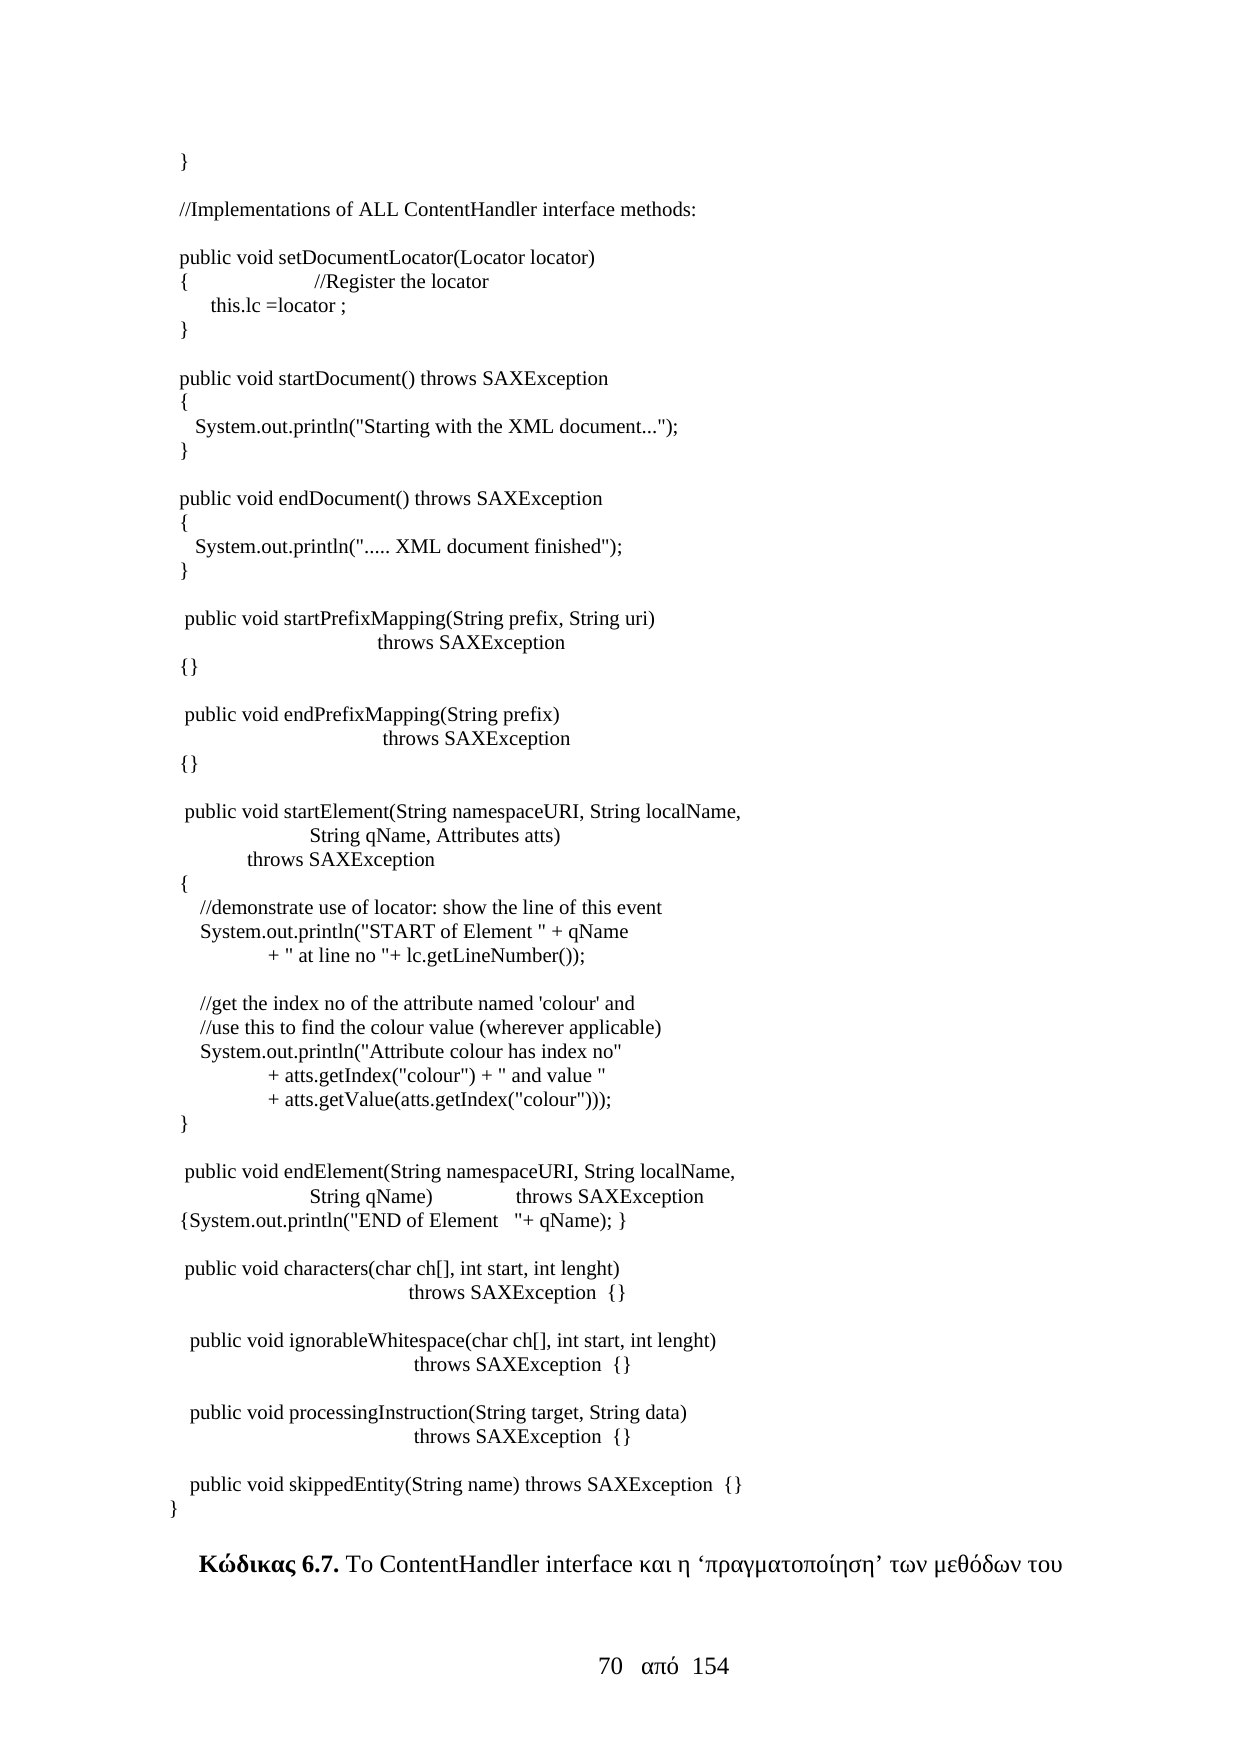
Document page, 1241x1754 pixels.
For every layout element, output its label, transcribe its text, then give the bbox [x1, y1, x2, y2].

text {} [169, 750, 1092, 774]
text throws SAXException [169, 630, 1092, 654]
text { [169, 389, 1092, 413]
text public void startDocument() throws SAXException [169, 365, 1092, 389]
text public void endElement(String namespaceURI, String localName, [169, 1159, 1092, 1183]
text throws SAXException [169, 726, 1092, 750]
text public void startElement(String namespaceURI, String localName, [169, 798, 1092, 823]
text } [169, 1111, 1092, 1135]
text public void skippedEntity(String name) throws SAXException {} [169, 1472, 1092, 1496]
text + atts.getValue(atts.getIndex("colour"))); [169, 1087, 1092, 1111]
text {System.out.println("END of Element "+ qName); } [169, 1208, 1092, 1232]
text //Implementations of ALL ContentHandler interface methods: [169, 197, 1092, 221]
text throws SAXException {} [169, 1352, 1092, 1376]
text System.out.println("Starting with the XML document..."); [169, 413, 1092, 438]
text throws SAXException {} [169, 1280, 1092, 1304]
text + atts.getIndex("colour") + " and value " [169, 1063, 1092, 1087]
text + " at line no "+ lc.getLineNumber()); [169, 943, 1092, 967]
text public void endDocument() throws SAXException [169, 486, 1092, 510]
text { //Register the locator [169, 269, 1092, 293]
text throws SAXException {} [169, 1424, 1092, 1448]
text System.out.println("Attribute colour has index no" [169, 1039, 1092, 1063]
text } [169, 558, 1092, 582]
text //get the index no of the attribute named 'colour' and [169, 991, 1092, 1015]
text public void startPrefixMapping(String prefix, String uri) [169, 606, 1092, 630]
text //use this to find the colour value (wherever applicable) [169, 1015, 1092, 1039]
text System.out.println("..... XML document finished"); [169, 534, 1092, 558]
text public void ignorableWhitespace(char ch[], int start, int lenght) [169, 1328, 1092, 1352]
text public void setDocumentLocator(Locator locator) [169, 245, 1092, 269]
text } [169, 149, 1092, 173]
text } [169, 317, 1092, 341]
text {} [169, 654, 1092, 678]
text { [169, 510, 1092, 534]
text public void characters(char ch[], int start, int lenght) [169, 1256, 1092, 1280]
text String qName, Attributes atts) [169, 823, 1092, 847]
text } [169, 1496, 1092, 1520]
text String qName) throws SAXException [169, 1183, 1092, 1208]
text throws SAXException [169, 847, 1092, 871]
text Κώδικας 6.7. Το ContentHandler interface και η ‘πραγματοποίηση’ των μεθόδων του [169, 1549, 1092, 1578]
text public void endPrefixMapping(String prefix) [169, 702, 1092, 726]
text } [169, 438, 1092, 462]
text public void processingInstruction(String target, String data) [169, 1400, 1092, 1424]
text System.out.println("START of Element " + qName [169, 919, 1092, 943]
text this.lc =locator ; [169, 293, 1092, 317]
text { [169, 871, 1092, 895]
text //demonstrate use of locator: show the line of this event [169, 895, 1092, 919]
